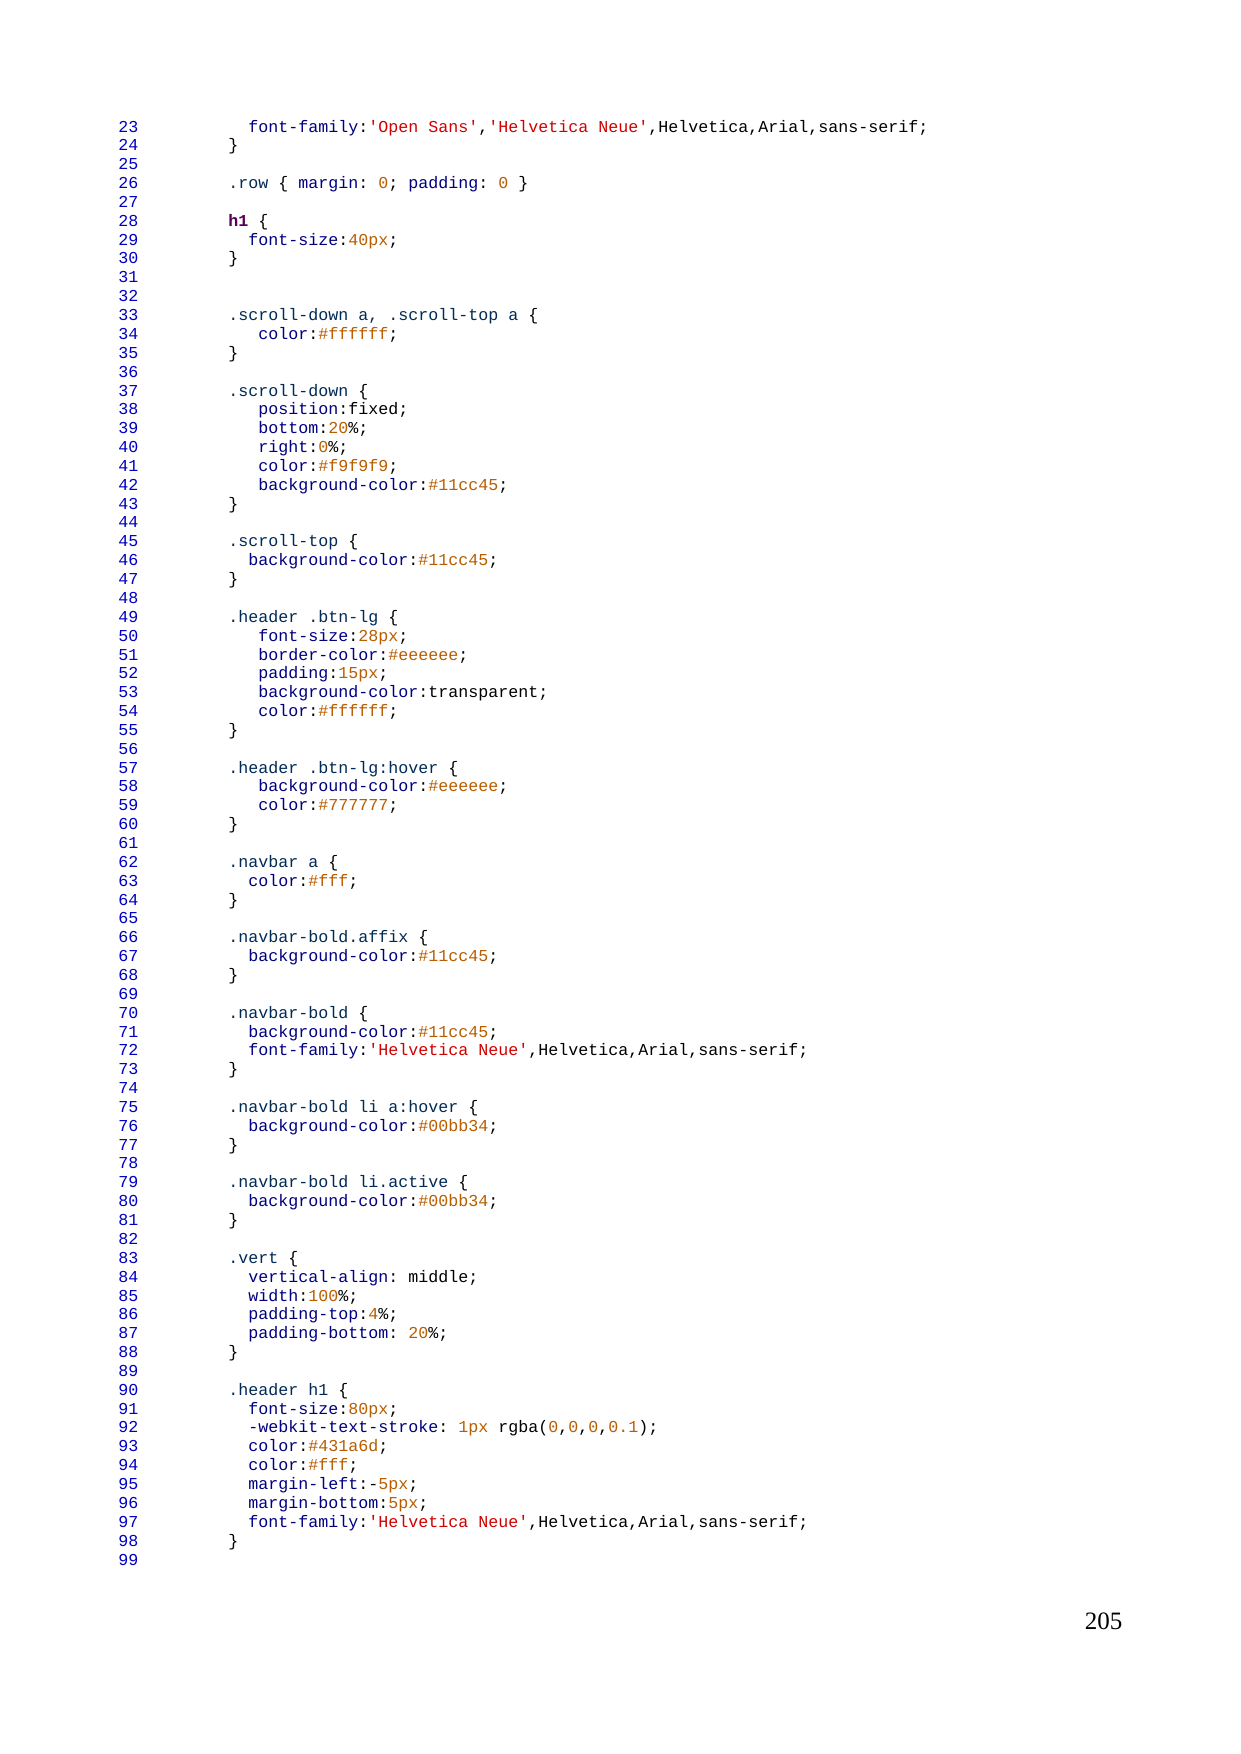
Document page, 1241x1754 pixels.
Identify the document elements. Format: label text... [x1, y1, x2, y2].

text 30 } [118, 250, 1122, 269]
text 31 [118, 269, 1122, 288]
text 96 margin-bottom:5px; [118, 1494, 1122, 1513]
text 67 background-color:#11cc45; [118, 948, 1122, 967]
text 52 padding:15px; [118, 665, 1122, 684]
text 37 .scroll-down { [118, 382, 1122, 401]
text 88 } [118, 1344, 1122, 1362]
text 45 .scroll-top { [118, 533, 1122, 552]
text 97 font-family:'Helvetica Neue',Helvetica,Arial,sans-serif; [118, 1513, 1122, 1532]
text 55 } [118, 721, 1122, 740]
text 35 } [118, 344, 1122, 363]
text 53 background-color:transparent; [118, 684, 1122, 703]
text 69 [118, 985, 1122, 1004]
text 91 font-size:80px; [118, 1400, 1122, 1419]
text 59 color:#777777; [118, 797, 1122, 816]
text 75 .navbar-bold li a:hover { [118, 1098, 1122, 1117]
text 78 [118, 1155, 1122, 1174]
text 77 } [118, 1136, 1122, 1155]
text 80 background-color:#00bb34; [118, 1193, 1122, 1212]
text 40 right:0%; [118, 439, 1122, 457]
text 36 [118, 363, 1122, 382]
text 58 background-color:#eeeeee; [118, 778, 1122, 797]
text 82 [118, 1231, 1122, 1249]
text 87 padding-bottom: 20%; [118, 1325, 1122, 1344]
text 76 background-color:#00bb34; [118, 1117, 1122, 1136]
text 28 h1 { [118, 212, 1122, 231]
text 81 } [118, 1212, 1122, 1231]
text 72 font-family:'Helvetica Neue',Helvetica,Arial,sans-serif; [118, 1042, 1122, 1061]
text 23 font-family:'Open Sans','Helvetica Neue',Helvetica,Arial,sans-serif; [118, 118, 1122, 137]
text 39 bottom:20%; [118, 420, 1122, 439]
text 61 [118, 834, 1122, 853]
text 93 color:#431a6d; [118, 1438, 1122, 1457]
text 44 [118, 514, 1122, 533]
text 34 color:#ffffff; [118, 326, 1122, 344]
text 95 margin-left:-5px; [118, 1476, 1122, 1494]
text 49 .header .btn-lg { [118, 608, 1122, 627]
text 56 [118, 740, 1122, 759]
text 26 .row { margin: 0; padding: 0 } [118, 175, 1122, 193]
text 43 } [118, 495, 1122, 514]
text 86 padding-top:4%; [118, 1306, 1122, 1325]
text 25 [118, 156, 1122, 175]
text 38 position:fixed; [118, 401, 1122, 420]
text 83 .vert { [118, 1249, 1122, 1268]
text 27 [118, 193, 1122, 212]
text 48 [118, 589, 1122, 608]
text 85 width:100%; [118, 1287, 1122, 1306]
text 89 [118, 1362, 1122, 1381]
text 73 } [118, 1061, 1122, 1080]
text 57 .header .btn-lg:hover { [118, 759, 1122, 778]
text 41 color:#f9f9f9; [118, 457, 1122, 476]
text 66 .navbar-bold.affix { [118, 929, 1122, 948]
text 98 } [118, 1532, 1122, 1551]
text 84 vertical-align: middle; [118, 1268, 1122, 1287]
text 51 border-color:#eeeeee; [118, 646, 1122, 665]
text 63 color:#fff; [118, 872, 1122, 891]
text 32 [118, 288, 1122, 307]
text 60 } [118, 816, 1122, 834]
text 74 [118, 1080, 1122, 1098]
text 50 font-size:28px; [118, 627, 1122, 646]
text 33 .scroll-down a, .scroll-top a { [118, 307, 1122, 326]
text 79 .navbar-bold li.active { [118, 1174, 1122, 1193]
text 68 } [118, 967, 1122, 985]
text 64 } [118, 891, 1122, 910]
text 54 color:#ffffff; [118, 703, 1122, 721]
text 47 } [118, 571, 1122, 589]
text 92 -webkit-text-stroke: 1px rgba(0,0,0,0.1); [118, 1419, 1122, 1438]
text 46 background-color:#11cc45; [118, 552, 1122, 571]
text 42 background-color:#11cc45; [118, 476, 1122, 495]
text 71 background-color:#11cc45; [118, 1023, 1122, 1042]
text 94 color:#fff; [118, 1457, 1122, 1476]
text 29 font-size:40px; [118, 231, 1122, 250]
text 90 .header h1 { [118, 1381, 1122, 1400]
text 70 .navbar-bold { [118, 1004, 1122, 1023]
text 62 .navbar a { [118, 853, 1122, 872]
text 24 } [118, 137, 1122, 156]
text 65 [118, 910, 1122, 929]
text 99 [118, 1551, 1122, 1570]
